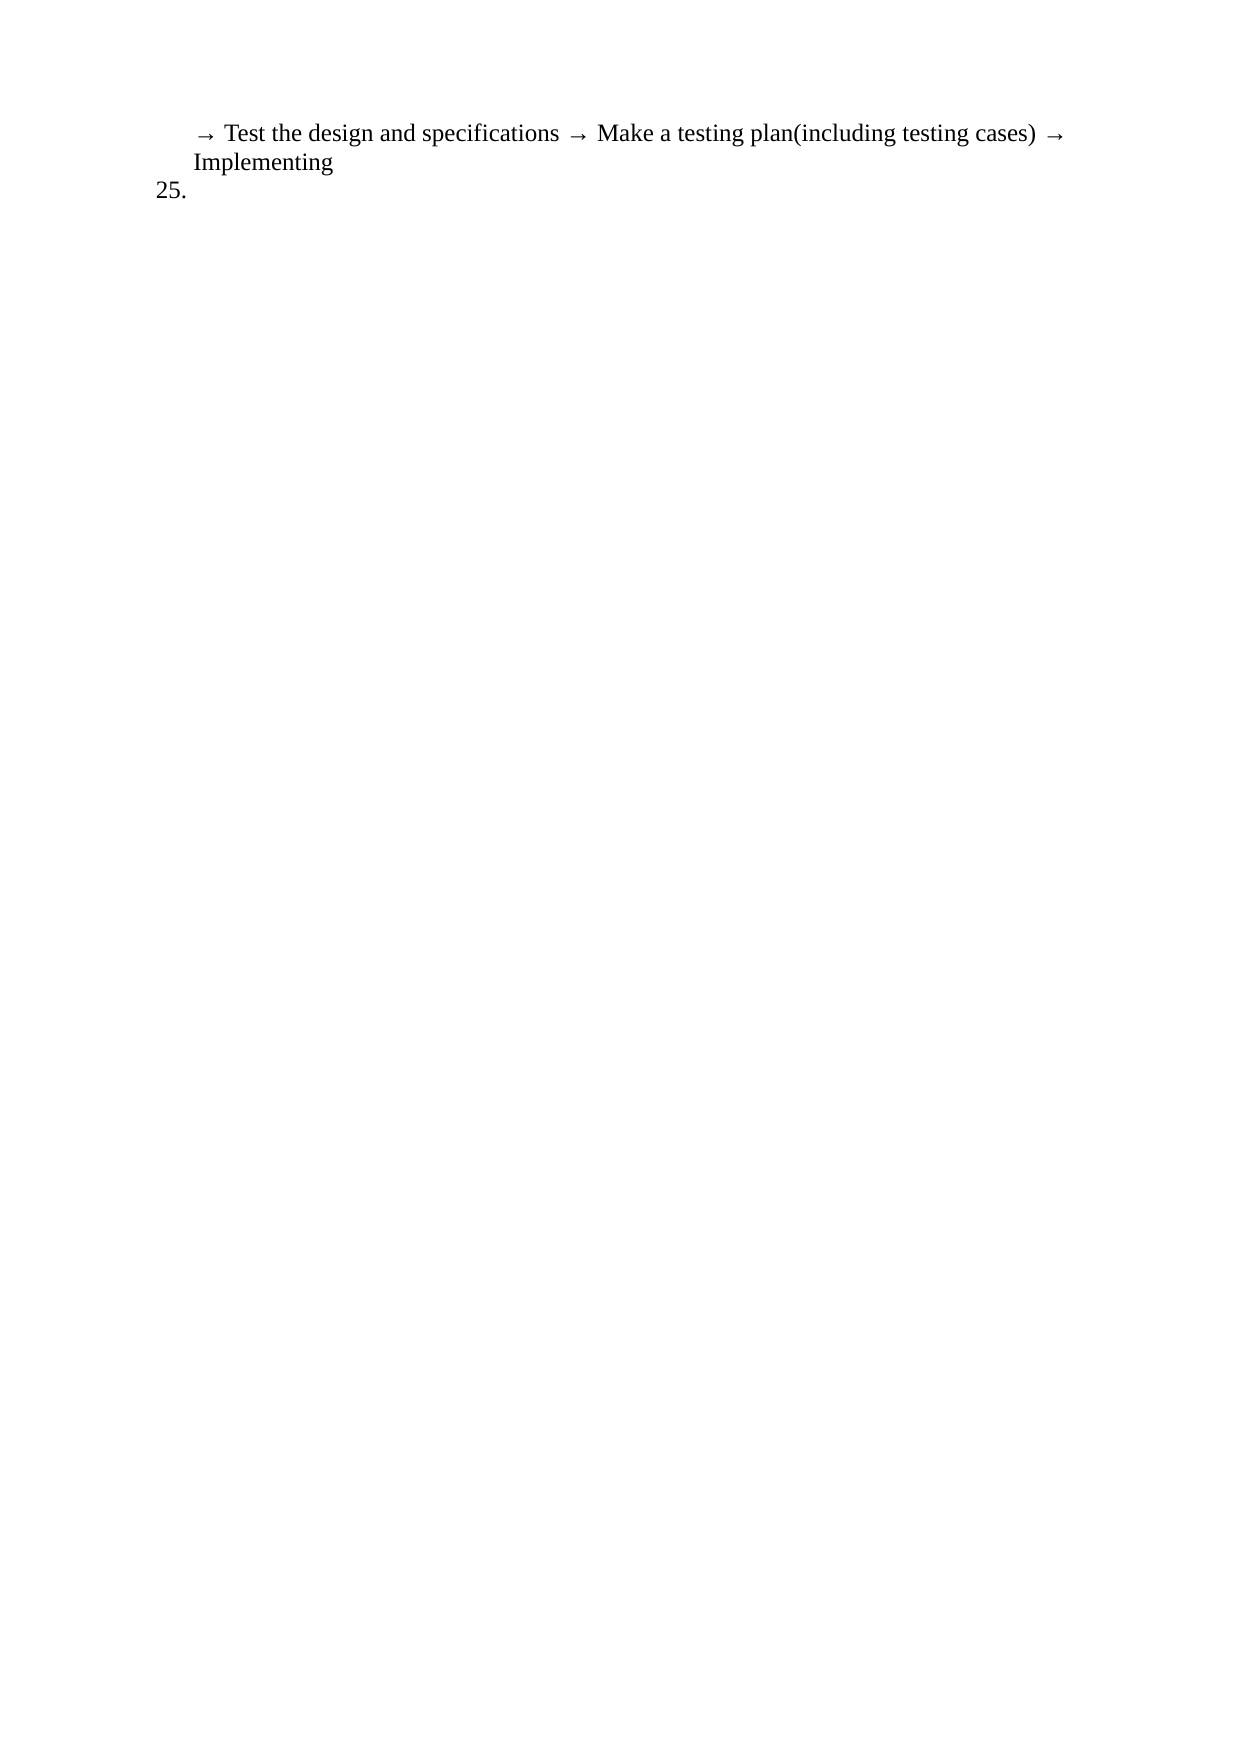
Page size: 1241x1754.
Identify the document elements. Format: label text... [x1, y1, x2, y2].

list → Test the design and specifications → Make a testing plan(including testing cases) → Implementing [156, 118, 1122, 176]
